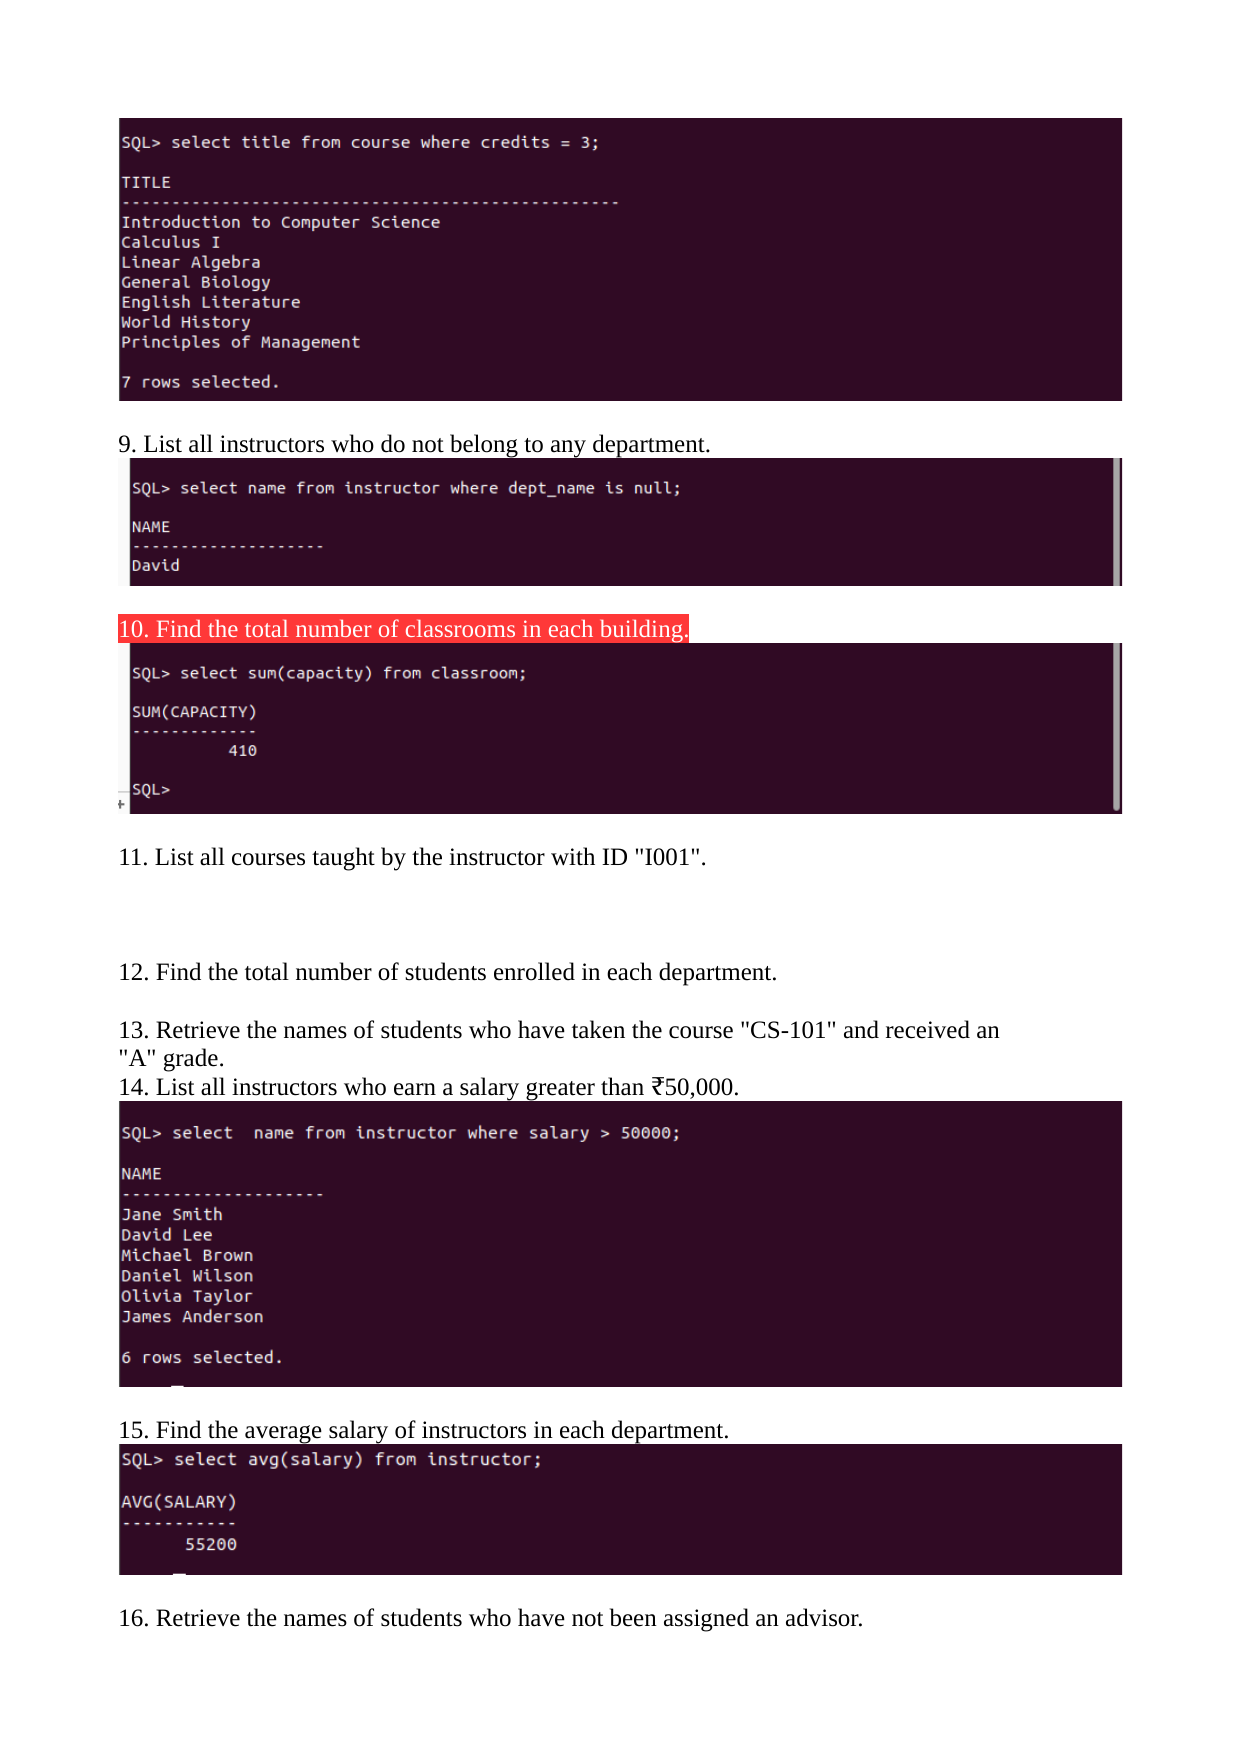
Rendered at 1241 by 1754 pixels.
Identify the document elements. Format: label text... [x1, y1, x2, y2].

text 13. Retrieve the names of students who have taken the course "CS-101" and received an [118, 1015, 1122, 1043]
picture [118, 118, 1123, 401]
text 12. Find the total number of students enrolled in each department. [118, 957, 1122, 986]
text 14. List all instructors who earn a salary greater than ₹50,000. [118, 1072, 1122, 1101]
picture [118, 643, 1123, 814]
text 15. Find the average salary of instructors in each department. [118, 1416, 1122, 1444]
text 10. Find the total number of classrooms in each building. [118, 614, 1122, 643]
picture [118, 458, 1123, 586]
text 9. List all instructors who do not belong to any department. [118, 429, 1122, 458]
picture [118, 1101, 1123, 1387]
text "A" grade. [118, 1043, 1122, 1072]
picture [118, 1444, 1123, 1575]
text 11. List all courses taught by the instructor with ID "I001". [118, 842, 1122, 871]
text 16. Retrieve the names of students who have not been assigned an advisor. [118, 1603, 1122, 1632]
